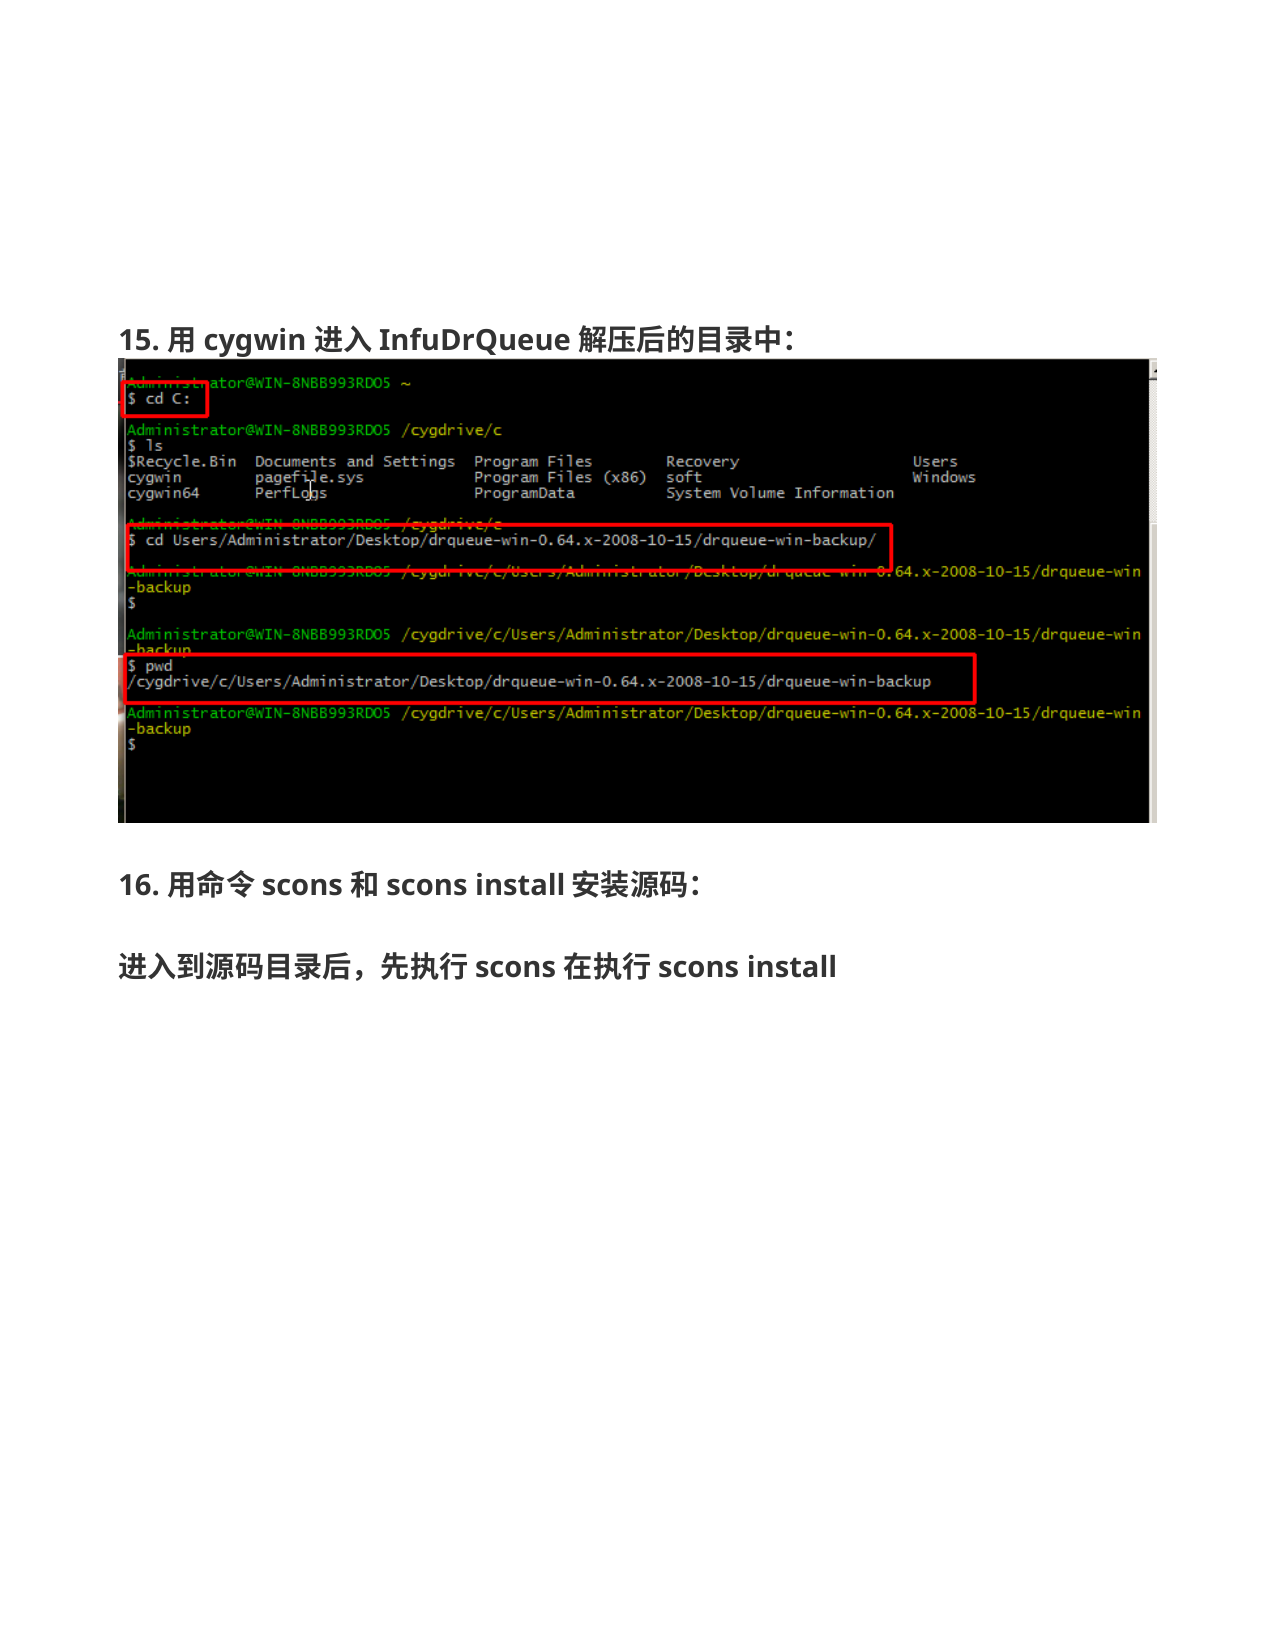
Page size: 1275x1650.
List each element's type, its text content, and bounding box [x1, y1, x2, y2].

text 16. 用命令 scons 和 scons install安装源码： [118, 862, 1157, 904]
text 15. 用 cygwin 进入 InfuDrQueue 解压后的目录中： [118, 317, 1157, 358]
text 进入到源码目录后，先执行 scons 在执行 scons install [118, 944, 1157, 986]
picture [118, 358, 1157, 823]
